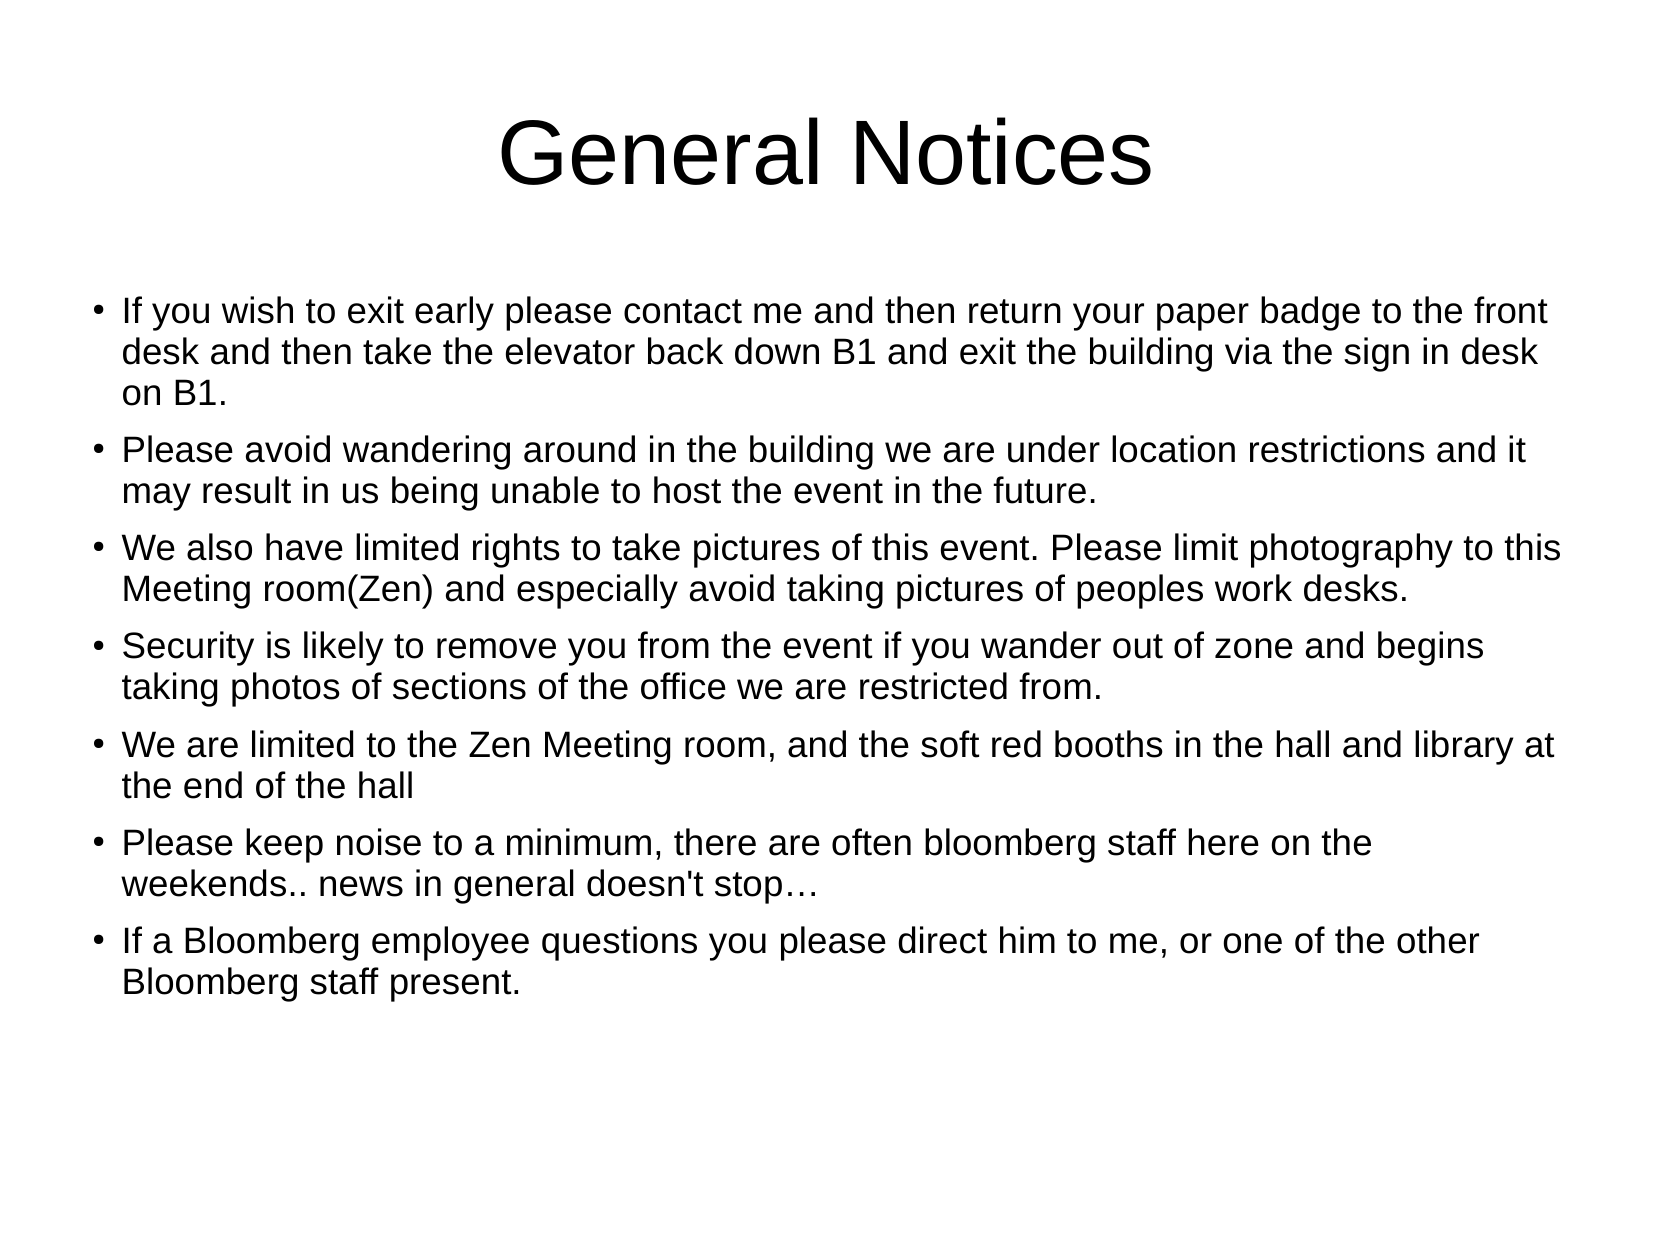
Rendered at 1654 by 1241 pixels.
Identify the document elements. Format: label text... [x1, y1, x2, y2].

list If you wish to exit early please contact me and then return your paper badge to the front desk and then take the elevator back down B1 and exit the building via the sign in desk on B1. Please avoid wandering around in the building we are under location restrictions and it may result in us being unable to host the event in the future. We also have limited rights to take pictures of this event. Please limit photography to this Meeting room(Zen) and especially avoid taking pictures of peoples work desks. Security is likely to remove you from the event if you wander out of zone and begins taking photos of sections of the office we are restricted from. We are limited to the Zen Meeting room, and the soft red booths in the hall and library at the end of the hall Please keep noise to a minimum, there are often bloomberg staff here on the weekends.. news in general doesn't stop… If a Bloomberg employee questions you please direct him to me, or one of the other Bloomberg staff present. [82, 290, 1571, 1010]
title General Notices [82, 49, 1571, 257]
